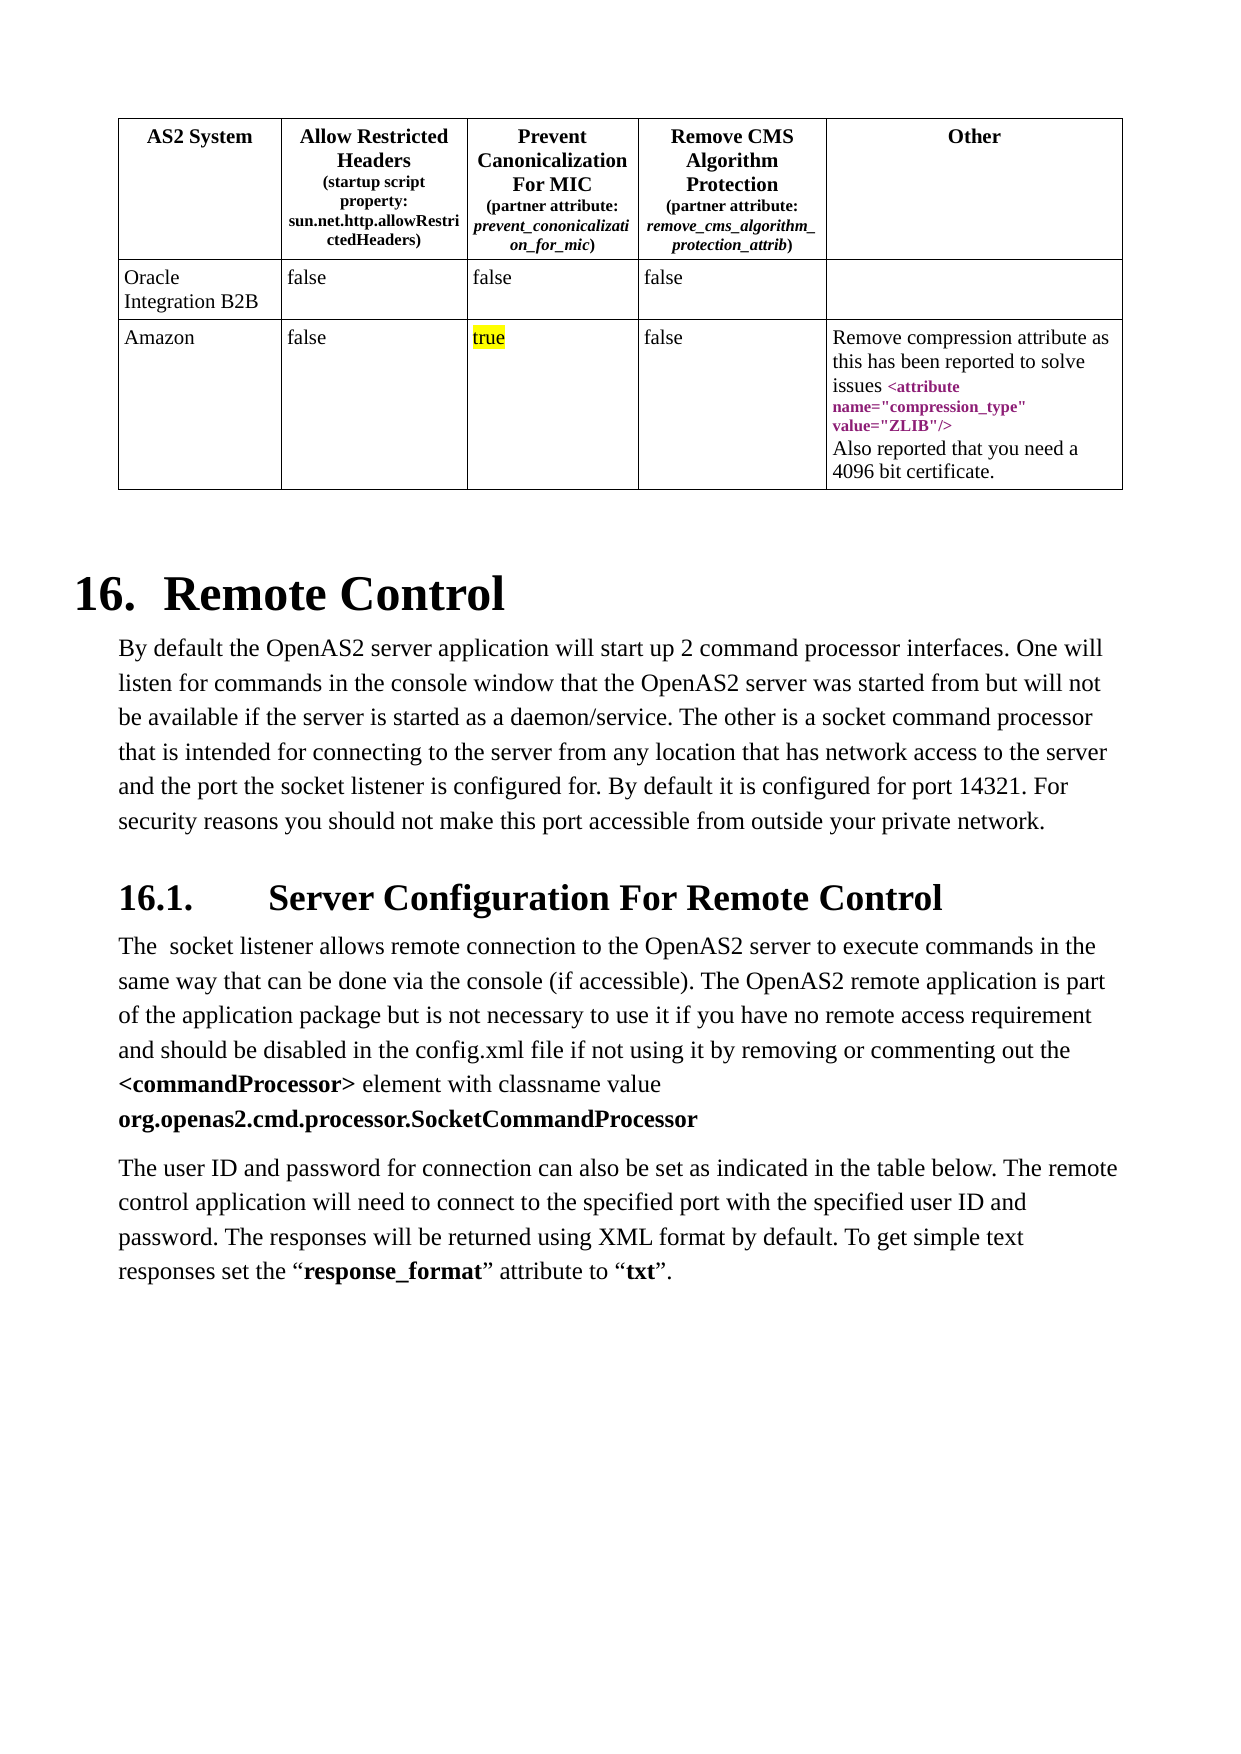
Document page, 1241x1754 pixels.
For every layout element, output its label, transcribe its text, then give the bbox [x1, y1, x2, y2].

text By default the OpenAS2 server application will start up 2 command processor interfaces. One will listen for commands in the console window that the OpenAS2 server was started from but will not be available if the server is started as a daemon/service. The other is a socket command processor that is intended for connecting to the server from any location that has network access to the server and the port the socket listener is configured for. By default it is configured for port 14321. For security reasons you should not make this port accessible from outside your private network. [118, 633, 1122, 834]
table_cell false [639, 320, 826, 489]
table_cell true [468, 320, 638, 489]
table_header Allow Restricted Headers (startup script property: sun.net.http.allowRestrictedHeaders) [282, 119, 467, 259]
text The user ID and password for connection can also be set as indicated in the table below. The remote control application will need to connect to the specified port with the specified user ID and password. The responses will be returned using XML format by default. To get simple text responses set the “response_format” attribute to “txt”. [118, 1153, 1122, 1285]
subtitle Remote Control [73, 563, 1122, 621]
table_header Remove CMS Algorithm Protection (partner attribute: remove_cms_algorithm_protection_attrib) [639, 119, 826, 259]
table_cell false [282, 260, 467, 319]
table_cell false [468, 260, 638, 319]
table_header Other [827, 119, 1122, 259]
table_header AS2 System [119, 119, 281, 259]
subtitle Server Configuration For Remote Control [118, 876, 1122, 919]
table_header Prevent Canonicalization For MIC (partner attribute: prevent_cononicalization_for_mic) [468, 119, 638, 259]
table_cell false [639, 260, 826, 319]
table_cell Remove compression attribute as this has been reported to solve issues <attribute name="compression_type" value="ZLIB"/> Also reported that you need a 4096 bit certificate. [827, 320, 1122, 489]
table_cell false [282, 320, 467, 489]
text The socket listener allows remote connection to the OpenAS2 server to execute commands in the same way that can be done via the console (if accessible). The OpenAS2 remote application is part of the application package but is not necessary to use it if you have no remote access requirement and should be disabled in the config.xml file if not using it by removing or commenting out the <commandProcessor> element with classname value org.openas2.cmd.processor.SocketCommandProcessor [118, 931, 1122, 1132]
table_cell [827, 260, 1122, 319]
table_cell Oracle Integration B2B [119, 260, 281, 319]
table_cell Amazon [119, 320, 281, 489]
